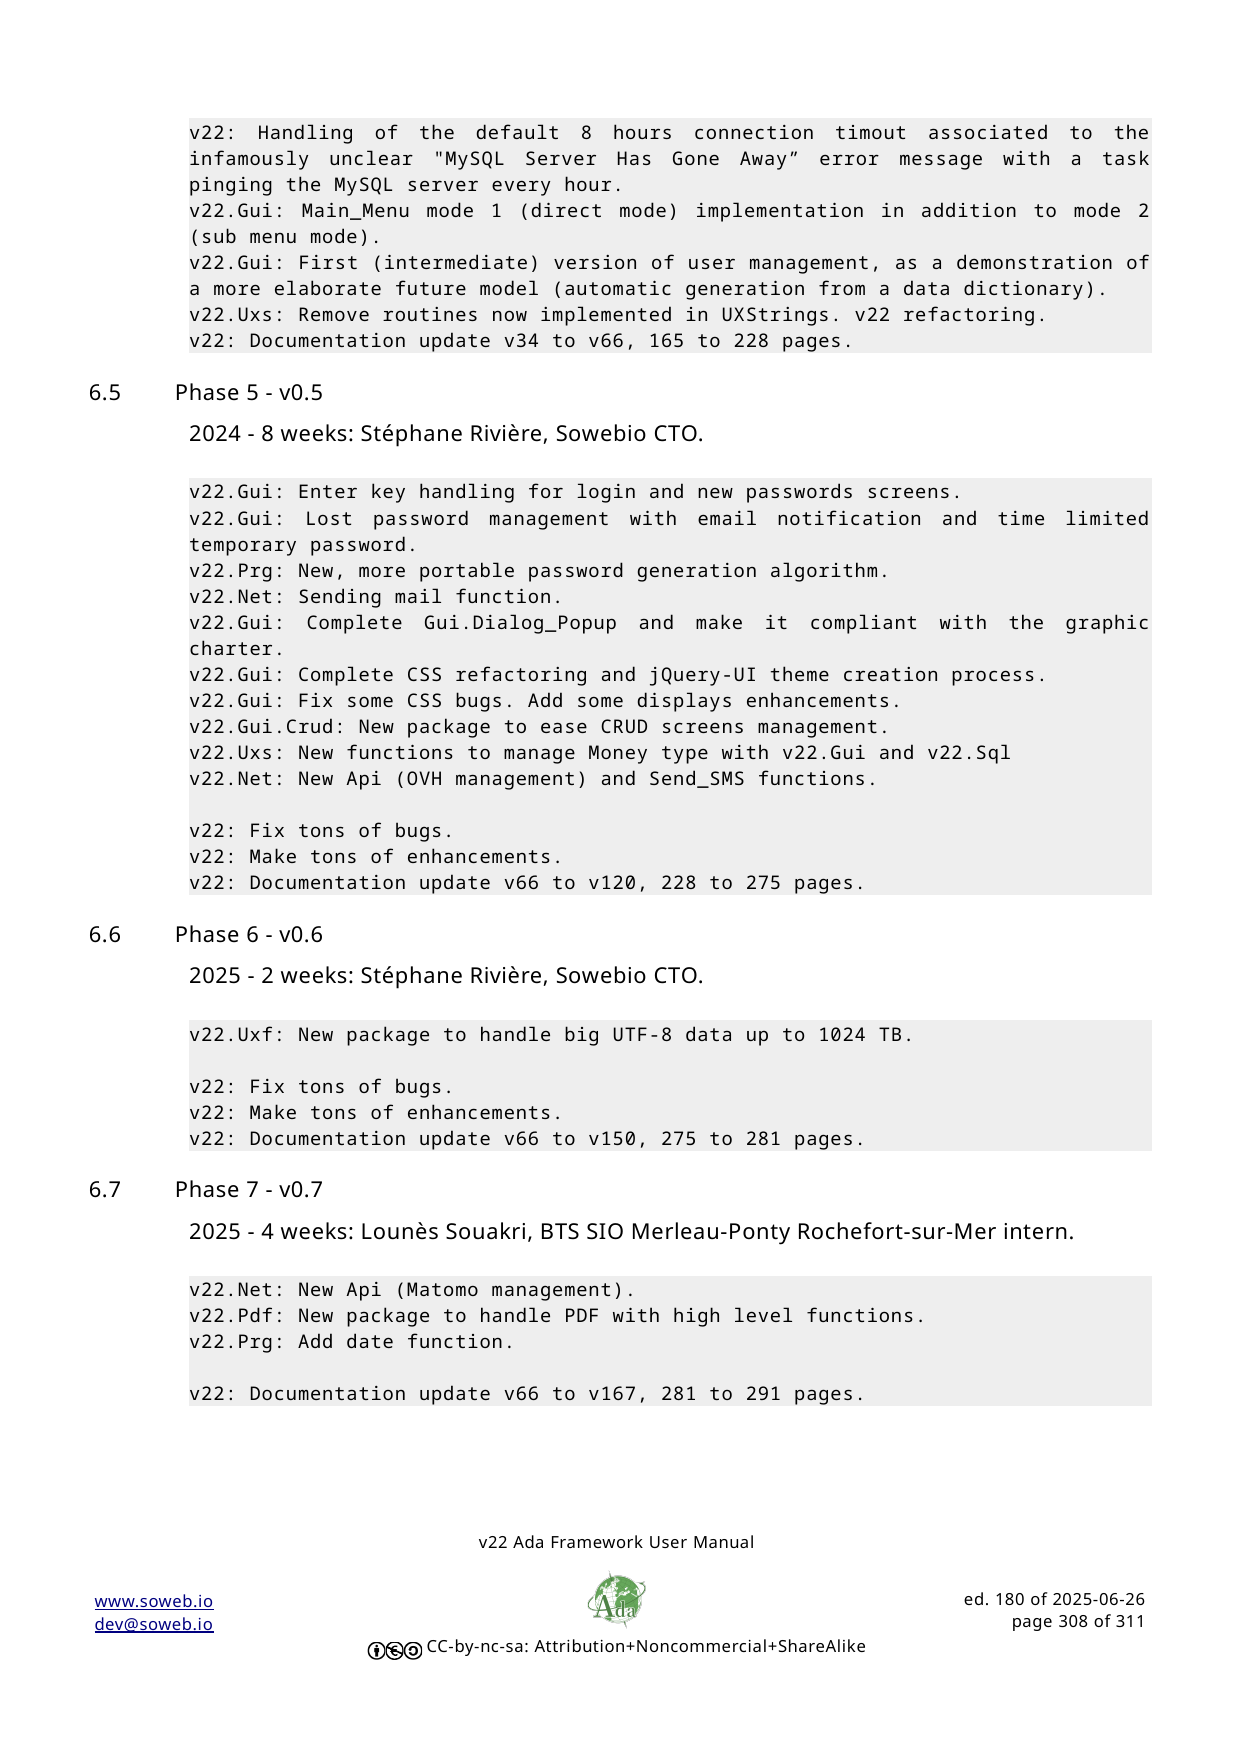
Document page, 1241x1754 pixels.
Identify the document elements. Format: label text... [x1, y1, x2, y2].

text v22.Uxf: New package to handle big UTF-8 data up to 1024 TB. [189, 1020, 1152, 1072]
text 2025 - 4 weeks: Lounès Souakri, BTS SIO Merleau-Ponty Rochefort-sur-Mer intern. [189, 1216, 1152, 1246]
text v22.Prg: Add date function. [189, 1328, 1152, 1380]
text v22.Prg: New, more portable password generation algorithm. [189, 556, 1152, 582]
text v22.Gui: Complete CSS refactoring and jQuery-UI theme creation process. [189, 661, 1152, 687]
text v22: Fix tons of bugs. v22: Make tons of enhancements. [189, 817, 1152, 869]
subtitle Phase 7 - v0.7 [88, 1174, 1152, 1204]
text v22: Documentation update v66 to v150, 275 to 281 pages. [189, 1124, 1152, 1151]
text v22.Gui: Complete Gui.Dialog_Popup and make it compliant with the graphic charter. [189, 608, 1152, 661]
text v22.Gui: Enter key handling for login and new passwords screens. [189, 478, 1152, 504]
text v22: Documentation update v34 to v66, 165 to 228 pages. [189, 327, 1152, 353]
text v22.Net: Sending mail function. [189, 582, 1152, 608]
text 2025 - 2 weeks: Stéphane Rivière, Sowebio CTO. [189, 960, 1152, 990]
text 2024 - 8 weeks: Stéphane Rivière, Sowebio CTO. [189, 418, 1152, 448]
text v22.Uxs: Remove routines now implemented in UXStrings. v22 refactoring. [189, 301, 1152, 327]
text v22.Gui: Fix some CSS bugs. Add some displays enhancements. v22.Gui.Crud: New package to ease CRUD screens management. v22.Uxs: New functions to manage Money type with v22.Gui and v22.Sql v22.Net: New Api (OVH management) and Send_SMS functions. [189, 687, 1152, 791]
text v22: Handling of the default 8 hours connection timout associated to the infamously unclear "MySQL Server Has Gone Away” error message with a task pinging the MySQL server every hour. [189, 118, 1152, 197]
text v22.Gui: Lost password management with email notification and time limited temporary password. [189, 504, 1152, 556]
picture [587, 1570, 646, 1629]
text v22.Gui: Main_Menu mode 1 (direct mode) implementation in addition to mode 2 (sub menu mode). [189, 197, 1152, 249]
text v22: Documentation update v66 to v167, 281 to 291 pages. [189, 1380, 1152, 1406]
text v22: Fix tons of bugs. v22: Make tons of enhancements. [189, 1072, 1152, 1124]
picture [367, 1642, 423, 1660]
text v22.Net: New Api (Matomo management). v22.Pdf: New package to handle PDF with high level functions. [189, 1276, 1152, 1328]
subtitle Phase 6 - v0.6 [88, 919, 1152, 949]
text v22: Documentation update v66 to v120, 228 to 275 pages. [189, 869, 1152, 895]
subtitle Phase 5 - v0.5 [88, 377, 1152, 407]
text v22.Gui: First (intermediate) version of user management, as a demonstration of a more elaborate future model (automatic generation from a data dictionary). [189, 249, 1152, 301]
